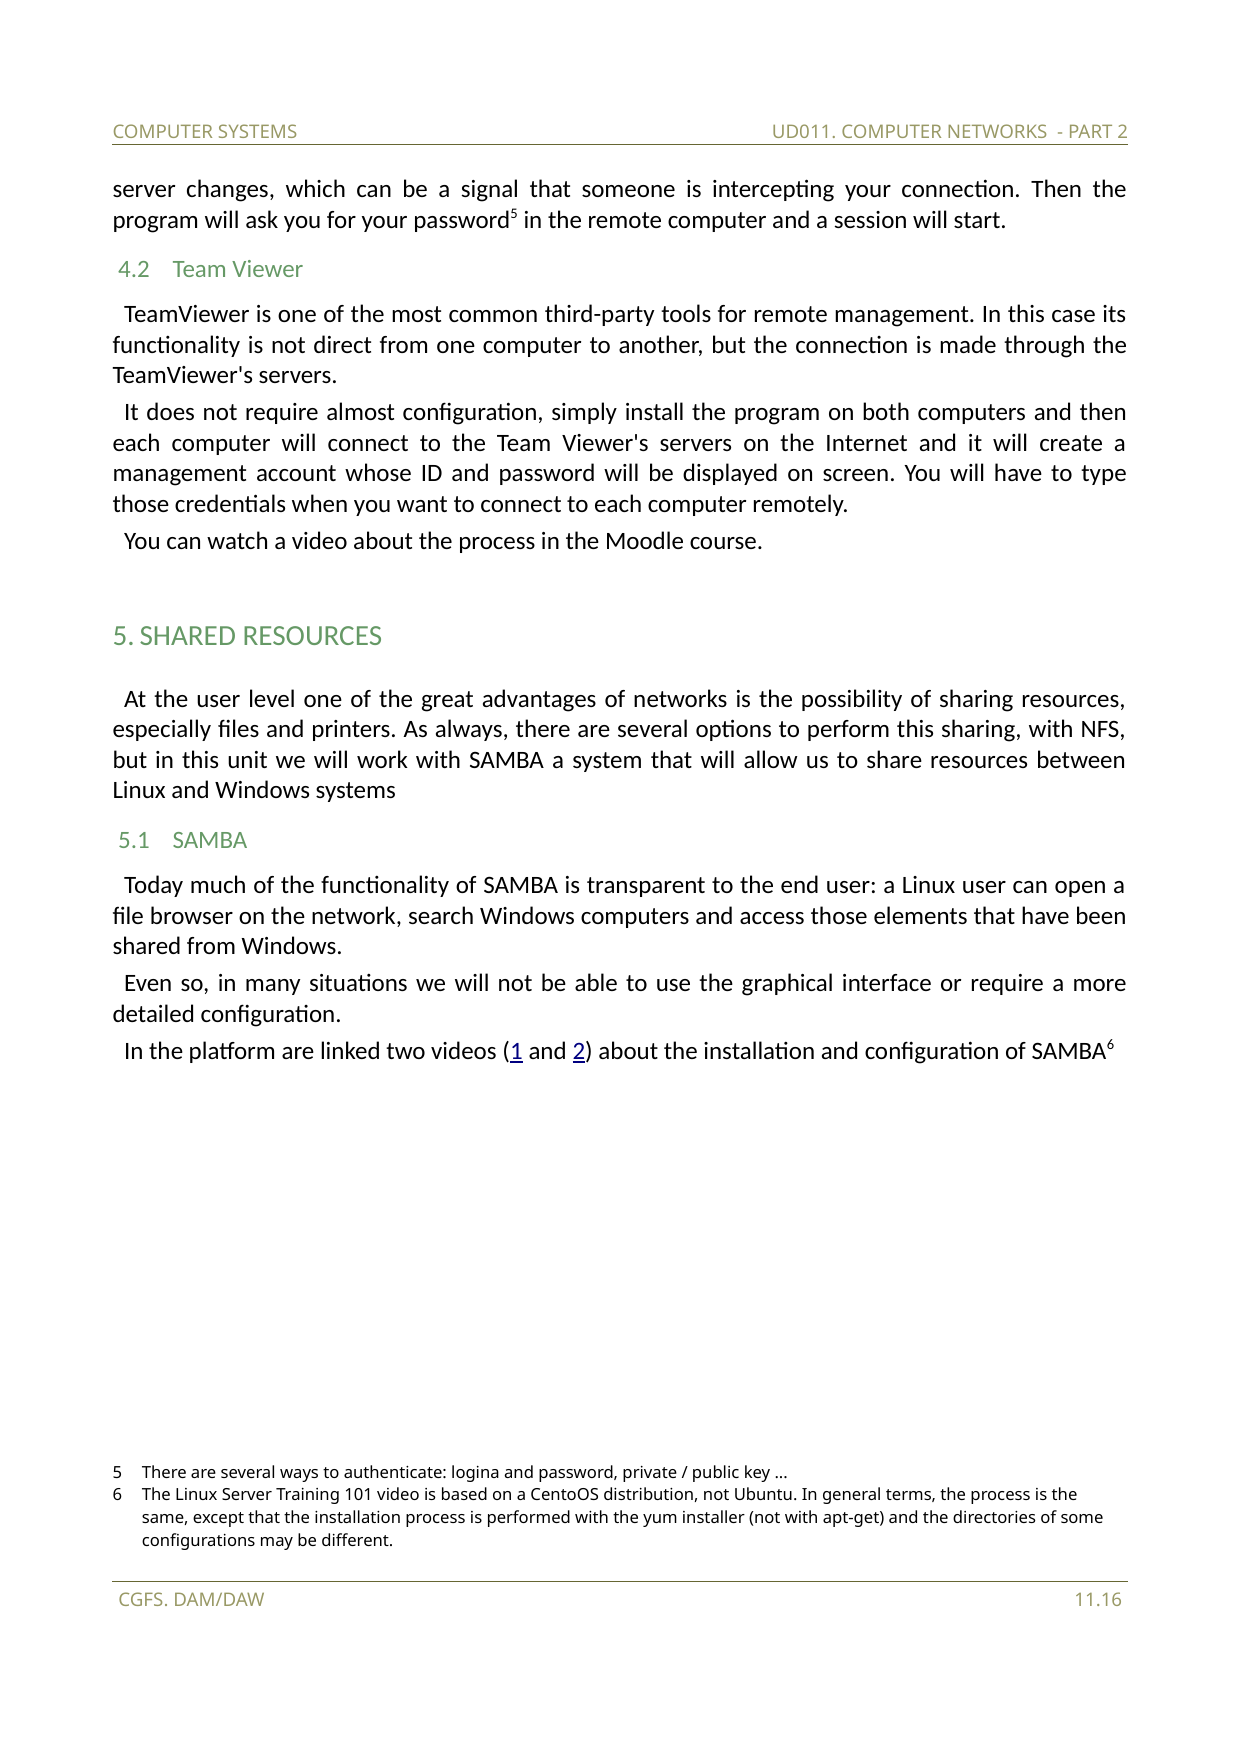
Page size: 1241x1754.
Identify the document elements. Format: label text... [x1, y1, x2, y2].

text In the platform are linked two videos (1 and 2) about the installation and configuration of SAMBA [112, 1035, 1128, 1065]
subtitle SAMBA [112, 824, 1128, 854]
text Even so, in many situations we will not be able to use the graphical interface or require a more detailed configuration. [112, 967, 1128, 1028]
text There are several ways to authenticate: logina and password, private / public key ... [112, 1460, 1128, 1483]
subtitle Team Viewer [112, 253, 1128, 284]
text Today much of the functionality of SAMBA is transparent to the end user: a Linux user can open a file browser on the network, search Windows computers and access those elements that have been shared from Windows. [112, 869, 1128, 961]
text server changes, which can be a signal that someone is intercepting your connection. Then the program will ask you for your password in the remote computer and a session will start. [112, 173, 1128, 234]
text The Linux Server Training 101 video is based on a CentoOS distribution, not Ubuntu. In general terms, the process is the same, except that the installation process is performed with the yum installer (not with apt-get) and the directories of some configurations may be different. [112, 1483, 1128, 1551]
text You can watch a video about the process in the Moodle course. [112, 525, 1128, 556]
text TeamViewer is one of the most common third-party tools for remote management. In this case its functionality is not direct from one computer to another, but the connection is made through the TeamViewer's servers. [112, 298, 1128, 390]
text It does not require almost configuration, simply install the program on both computers and then each computer will connect to the Team Viewer's servers on the Internet and it will create a management account whose ID and password will be displayed on screen. You will have to type those credentials when you want to connect to each computer remotely. [112, 396, 1128, 518]
subtitle Shared resources [112, 617, 1128, 653]
text At the user level one of the great advantages of networks is the possibility of sharing resources, especially files and printers. As always, there are several options to perform this sharing, with NFS, but in this unit we will work with SAMBA a system that will allow us to share resources between Linux and Windows systems [112, 683, 1128, 805]
